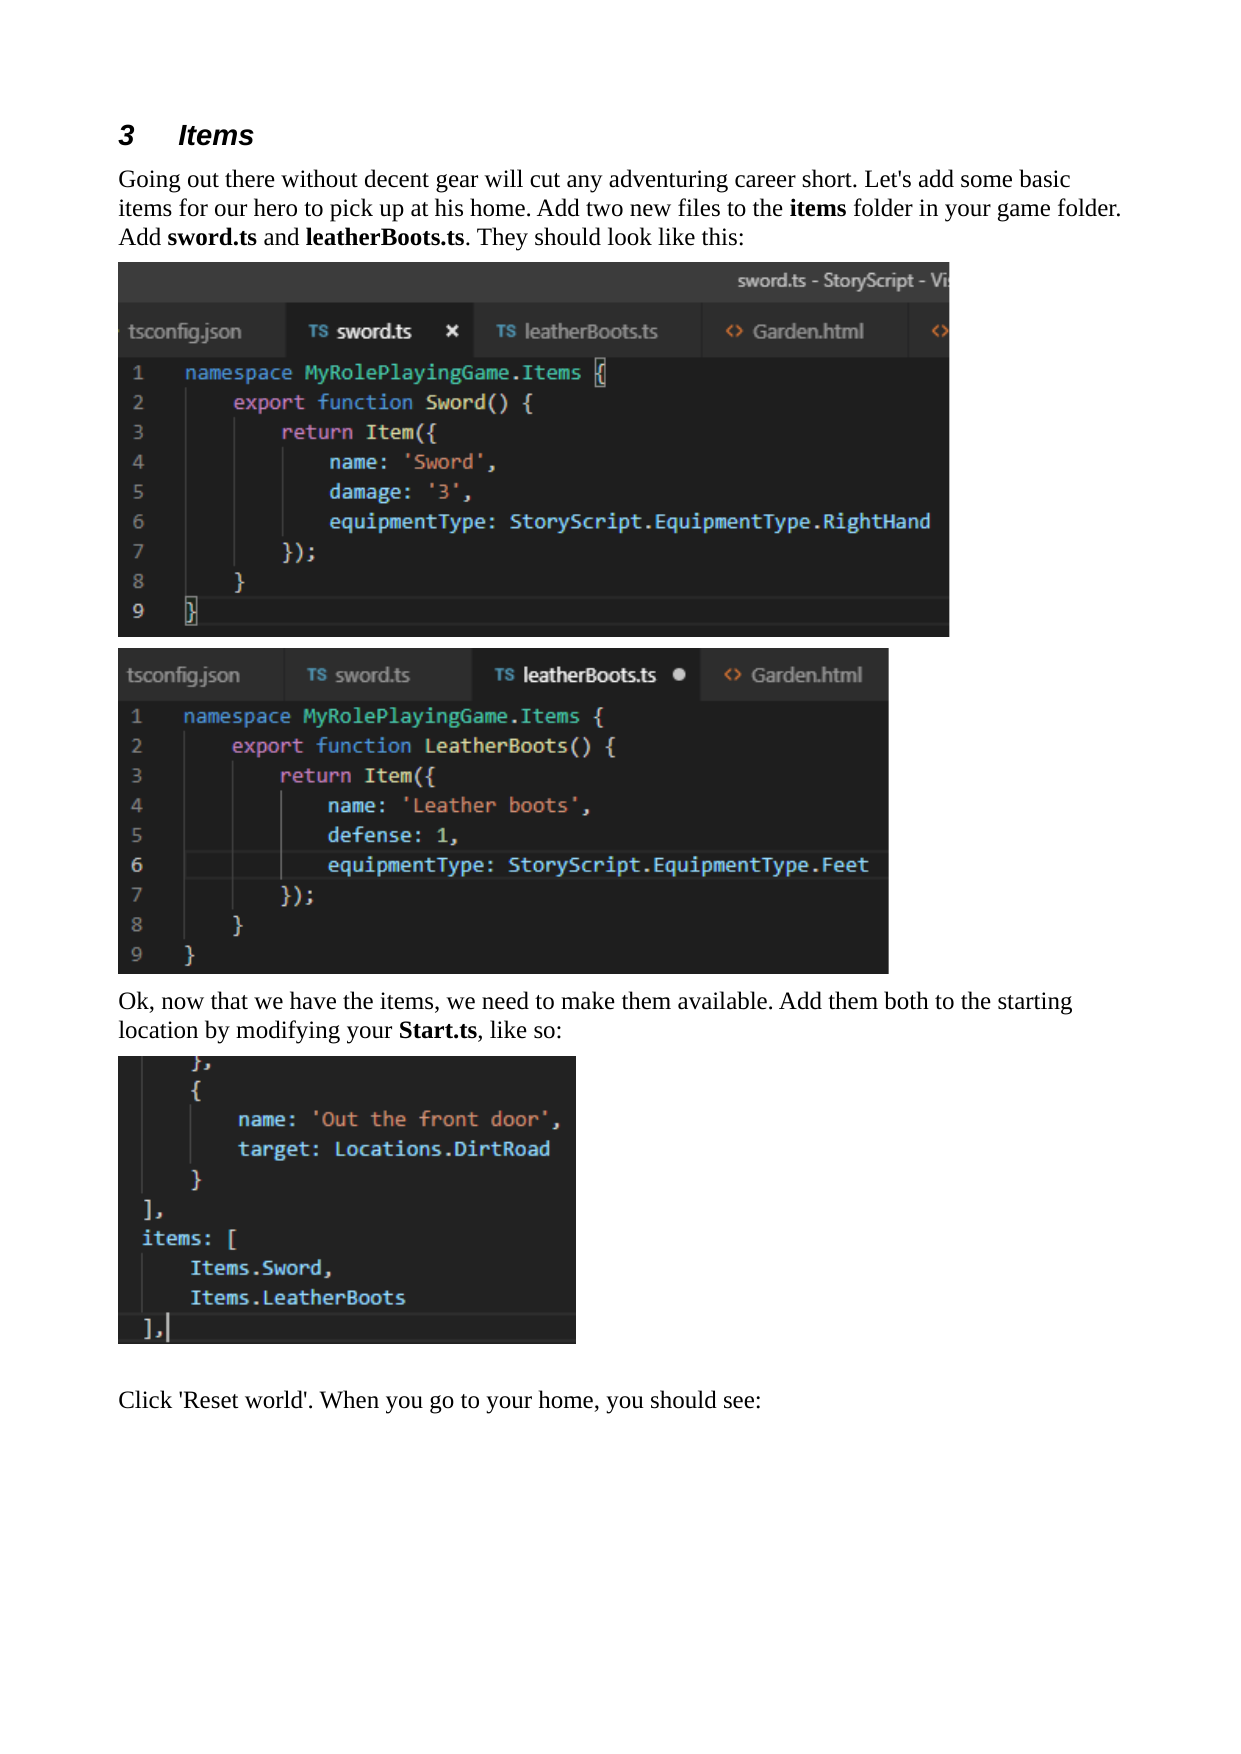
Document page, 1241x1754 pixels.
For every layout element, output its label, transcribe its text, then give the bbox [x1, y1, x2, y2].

text Going out there without decent gear will cut any adventuring career short. Let's add some basic items for our hero to pick up at his home. Add two new files to the items folder in your game folder. Add sword.ts and leatherBoots.ts. They should look like this: [118, 164, 1122, 250]
text Ok, now that we have the items, we need to make them available. Add them both to the starting location by modifying your Start.ts, like so: [118, 986, 1122, 1044]
subtitle Items [118, 118, 1122, 152]
text Click 'Reset world'. When you go to your home, you should see: [118, 1385, 1122, 1414]
